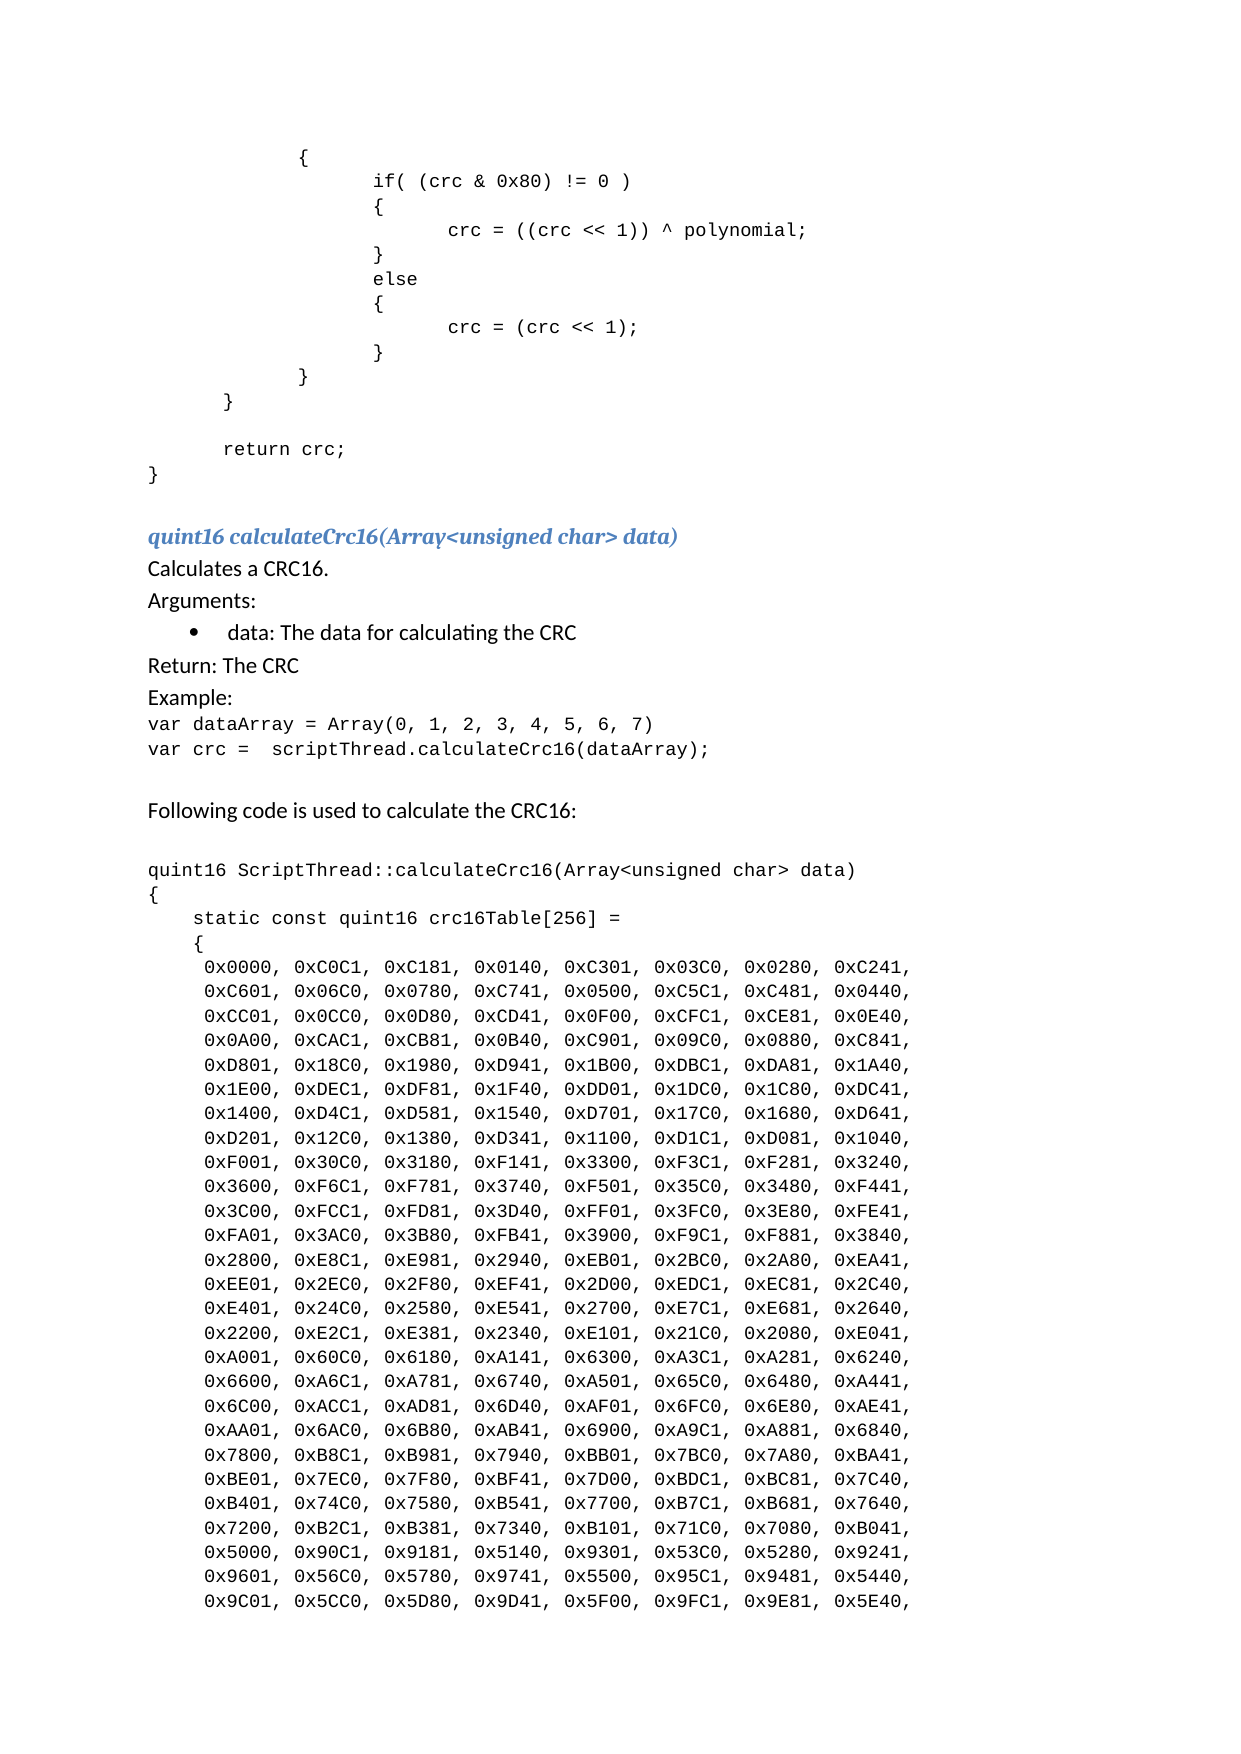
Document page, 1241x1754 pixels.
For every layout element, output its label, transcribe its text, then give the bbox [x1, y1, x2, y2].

text 0x7800, 0xB8C1, 0xB981, 0x7940, 0xBB01, 0x7BC0, 0x7A80, 0xBA41, [148, 1445, 1093, 1467]
text Calculates a CRC16. [148, 554, 1093, 582]
text 0x1E00, 0xDEC1, 0xDF81, 0x1F40, 0xDD01, 0x1DC0, 0x1C80, 0xDC41, [148, 1080, 1093, 1101]
text 0x2200, 0xE2C1, 0xE381, 0x2340, 0xE101, 0x21C0, 0x2080, 0xE041, [148, 1323, 1093, 1345]
text 0x3C00, 0xFCC1, 0xFD81, 0x3D40, 0xFF01, 0x3FC0, 0x3E80, 0xFE41, [148, 1202, 1093, 1223]
text static const quint16 crc16Table[256] = [148, 909, 1093, 930]
text 0xB401, 0x74C0, 0x7580, 0xB541, 0x7700, 0xB7C1, 0xB681, 0x7640, [148, 1494, 1093, 1515]
text quint16 ScriptThread::calculateCrc16(Array<unsigned char> data) [148, 860, 1093, 882]
text 0x1400, 0xD4C1, 0xD581, 0x1540, 0xD701, 0x17C0, 0x1680, 0xD641, [148, 1104, 1093, 1125]
text } [148, 245, 1093, 266]
text 0xD201, 0x12C0, 0x1380, 0xD341, 0x1100, 0xD1C1, 0xD081, 0x1040, [148, 1128, 1093, 1150]
text Following code is used to calculate the CRC16: [148, 796, 1093, 824]
text 0xAA01, 0x6AC0, 0x6B80, 0xAB41, 0x6900, 0xA9C1, 0xA881, 0x6840, [148, 1421, 1093, 1442]
text 0xA001, 0x60C0, 0x6180, 0xA141, 0x6300, 0xA3C1, 0xA281, 0x6240, [148, 1348, 1093, 1369]
text } [148, 343, 1093, 364]
text 0xCC01, 0x0CC0, 0x0D80, 0xCD41, 0x0F00, 0xCFC1, 0xCE81, 0x0E40, [148, 1007, 1093, 1028]
text 0x0A00, 0xCAC1, 0xCB81, 0x0B40, 0xC901, 0x09C0, 0x0880, 0xC841, [148, 1031, 1093, 1052]
text 0xE401, 0x24C0, 0x2580, 0xE541, 0x2700, 0xE7C1, 0xE681, 0x2640, [148, 1299, 1093, 1320]
text 0x6C00, 0xACC1, 0xAD81, 0x6D40, 0xAF01, 0x6FC0, 0x6E80, 0xAE41, [148, 1397, 1093, 1418]
text 0x2800, 0xE8C1, 0xE981, 0x2940, 0xEB01, 0x2BC0, 0x2A80, 0xEA41, [148, 1250, 1093, 1272]
text } [148, 367, 1093, 388]
text var crc = scriptThread.calculateCrc16(dataArray); [148, 739, 1093, 761]
text { [148, 885, 1093, 906]
subtitle quint16 calculateCrc16(Array<unsigned char> data) [148, 524, 1093, 550]
text { [148, 294, 1093, 315]
text { [148, 933, 1093, 955]
text 0x3600, 0xF6C1, 0xF781, 0x3740, 0xF501, 0x35C0, 0x3480, 0xF441, [148, 1177, 1093, 1198]
text var dataArray = Array(0, 1, 2, 3, 4, 5, 6, 7) [148, 715, 1093, 736]
text crc = ((crc << 1)) ^ polynomial; [148, 221, 1093, 242]
text 0xFA01, 0x3AC0, 0x3B80, 0xFB41, 0x3900, 0xF9C1, 0xF881, 0x3840, [148, 1226, 1093, 1247]
text 0x5000, 0x90C1, 0x9181, 0x5140, 0x9301, 0x53C0, 0x5280, 0x9241, [148, 1543, 1093, 1564]
text 0x7200, 0xB2C1, 0xB381, 0x7340, 0xB101, 0x71C0, 0x7080, 0xB041, [148, 1518, 1093, 1540]
text 0xC601, 0x06C0, 0x0780, 0xC741, 0x0500, 0xC5C1, 0xC481, 0x0440, [148, 982, 1093, 1003]
text 0x0000, 0xC0C1, 0xC181, 0x0140, 0xC301, 0x03C0, 0x0280, 0xC241, [148, 958, 1093, 979]
text 0x9C01, 0x5CC0, 0x5D80, 0x9D41, 0x5F00, 0x9FC1, 0x9E81, 0x5E40, [148, 1592, 1093, 1613]
text return crc; [148, 440, 1093, 461]
text } [148, 391, 1093, 413]
list data: The data for calculating the CRC [190, 618, 1093, 647]
text 0xF001, 0x30C0, 0x3180, 0xF141, 0x3300, 0xF3C1, 0xF281, 0x3240, [148, 1153, 1093, 1174]
text 0xD801, 0x18C0, 0x1980, 0xD941, 0x1B00, 0xDBC1, 0xDA81, 0x1A40, [148, 1055, 1093, 1077]
text crc = (crc << 1); [148, 318, 1093, 339]
text Example: [148, 683, 1093, 711]
text 0x9601, 0x56C0, 0x5780, 0x9741, 0x5500, 0x95C1, 0x9481, 0x5440, [148, 1567, 1093, 1588]
text 0xEE01, 0x2EC0, 0x2F80, 0xEF41, 0x2D00, 0xEDC1, 0xEC81, 0x2C40, [148, 1275, 1093, 1296]
text 0x6600, 0xA6C1, 0xA781, 0x6740, 0xA501, 0x65C0, 0x6480, 0xA441, [148, 1372, 1093, 1393]
text 0xBE01, 0x7EC0, 0x7F80, 0xBF41, 0x7D00, 0xBDC1, 0xBC81, 0x7C40, [148, 1470, 1093, 1491]
text if( (crc & 0x80) != 0 ) [148, 172, 1093, 193]
text { [223, 148, 1093, 169]
text Return: The CRC [148, 651, 1093, 679]
text { [148, 196, 1093, 218]
text Arguments: [148, 586, 1093, 614]
text else [148, 269, 1093, 291]
text } [148, 464, 1093, 486]
